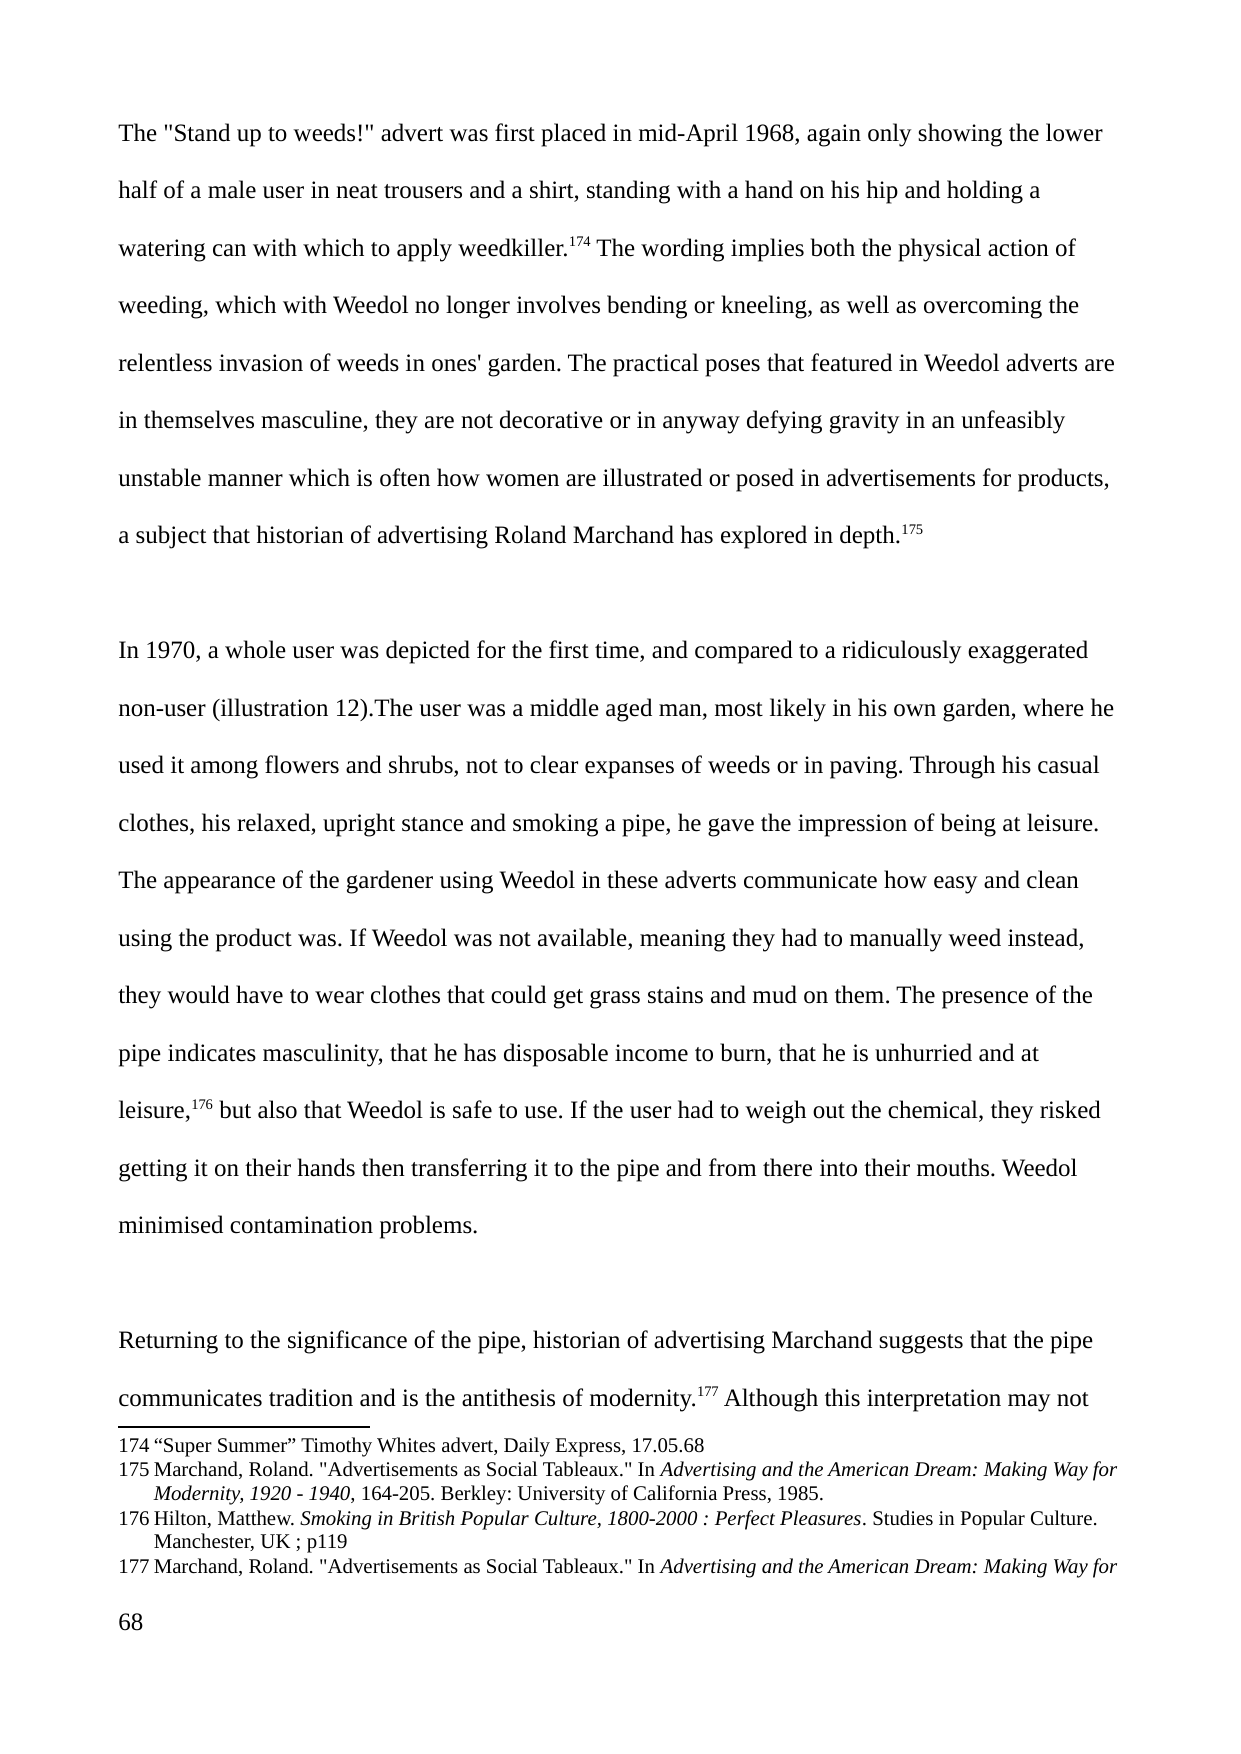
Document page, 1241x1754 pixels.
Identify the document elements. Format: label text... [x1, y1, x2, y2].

text “Super Summer” Timothy Whites advert, Daily Express, 17.05.68 [118, 1433, 1122, 1457]
text In 1970, a whole user was depicted for the first time, and compared to a ridiculously exaggerated non-user (illustration 12).The user was a middle aged man, most likely in his own garden, where he used it among flowers and shrubs, not to clear expanses of weeds or in paving. Through his casual clothes, his relaxed, upright stance and smoking a pipe, he gave the impression of being at leisure. The appearance of the gardener using Weedol in these adverts communicate how easy and clean using the product was. If Weedol was not available, meaning they had to manually weed instead, they would have to wear clothes that could get grass stains and mud on them. The presence of the pipe indicates masculinity, that he has disposable income to burn, that he is unhurried and at leisure, but also that Weedol is safe to use. If the user had to weigh out the chemical, they risked getting it on their hands then transferring it to the pipe and from there into their mouths. Weedol minimised contamination problems. [118, 636, 1122, 1239]
text The "Stand up to weeds!" advert was first placed in mid-April 1968, again only showing the lower half of a male user in neat trousers and a shirt, standing with a hand on his hip and holding a watering can with which to apply weedkiller. The wording implies both the physical action of weeding, which with Weedol no longer involves bending or kneeling, as well as overcoming the relentless invasion of weeds in ones' garden. The practical poses that featured in Weedol adverts are in themselves masculine, they are not decorative or in anyway defying gravity in an unfeasibly unstable manner which is often how women are illustrated or posed in advertisements for products, a subject that historian of advertising Roland Marchand has explored in depth. [118, 118, 1122, 549]
text Marchand, Roland. "Advertisements as Social Tableaux." In Advertising and the American Dream: Making Way for [118, 1553, 1122, 1578]
text Hilton, Matthew. Smoking in British Popular Culture, 1800-2000 : Perfect Pleasures. Studies in Popular Culture. Manchester, UK ; p119 [118, 1505, 1122, 1553]
text Marchand, Roland. "Advertisements as Social Tableaux." In Advertising and the American Dream: Making Way for Modernity, 1920 - 1940, 164-205. Berkley: University of California Press, 1985. [118, 1457, 1122, 1505]
text Returning to the significance of the pipe, historian of advertising Marchand suggests that the pipe communicates tradition and is the antithesis of modernity. Although this interpretation may not [118, 1326, 1122, 1412]
